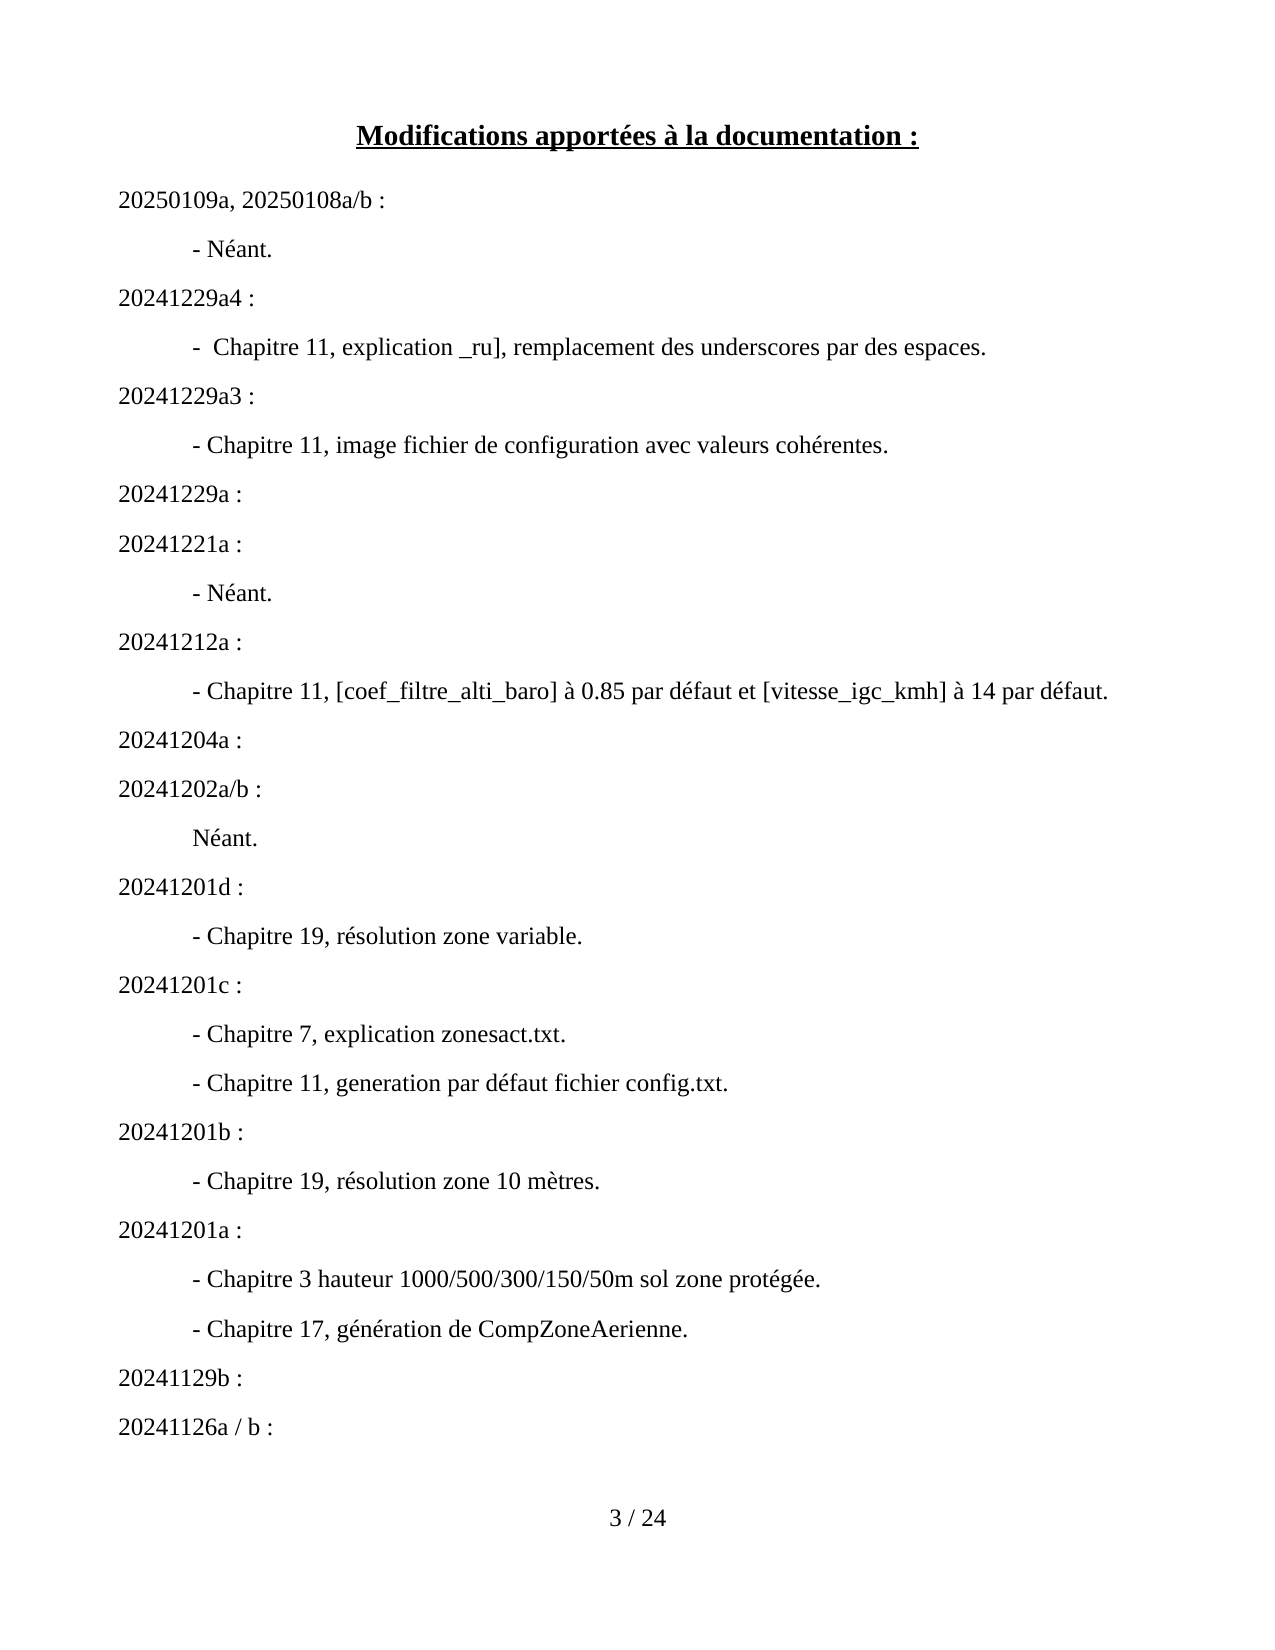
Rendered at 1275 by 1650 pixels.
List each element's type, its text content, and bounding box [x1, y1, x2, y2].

text - Chapitre 11, [coef_filtre_alti_baro] à 0.85 par défaut et [vitesse_igc_kmh] à 14 par défaut. [118, 676, 1157, 704]
text 20241201a : [118, 1216, 1157, 1244]
text - Chapitre 3 hauteur 1000/500/300/150/50m sol zone protégée. [118, 1264, 1157, 1293]
text 20241229a : [118, 479, 1157, 508]
text 20241204a : [118, 725, 1157, 754]
text Modifications apportées à la documentation : [118, 118, 1157, 152]
text - Néant. [118, 234, 1157, 263]
text - Chapitre 11, image fichier de configuration avec valeurs cohérentes. [118, 431, 1157, 459]
text - Chapitre 17, génération de CompZoneAerienne. [118, 1314, 1157, 1342]
text 20241229a4 : [118, 283, 1157, 312]
text 20241221a : [118, 529, 1157, 557]
text - Chapitre 19, résolution zone variable. [118, 921, 1157, 950]
text - Néant. [118, 578, 1157, 606]
text - Chapitre 19, résolution zone 10 mètres. [118, 1166, 1157, 1195]
text 20241229a3 : [118, 381, 1157, 410]
text 20241202a/b : [118, 774, 1157, 803]
text 20250109a, 20250108a/b : [118, 185, 1157, 214]
text Néant. [118, 823, 1157, 852]
text - Chapitre 7, explication zonesact.txt. [118, 1019, 1157, 1048]
text 20241201c : [118, 970, 1157, 999]
text 20241129b : [118, 1363, 1157, 1391]
text 20241126a / b : [118, 1412, 1157, 1441]
text - Chapitre 11, explication _ru], remplacement des underscores par des espaces. [118, 332, 1157, 361]
text 20241201d : [118, 872, 1157, 901]
text 20241212a : [118, 627, 1157, 656]
text - Chapitre 11, generation par défaut fichier config.txt. [118, 1068, 1157, 1097]
text 20241201b : [118, 1117, 1157, 1146]
